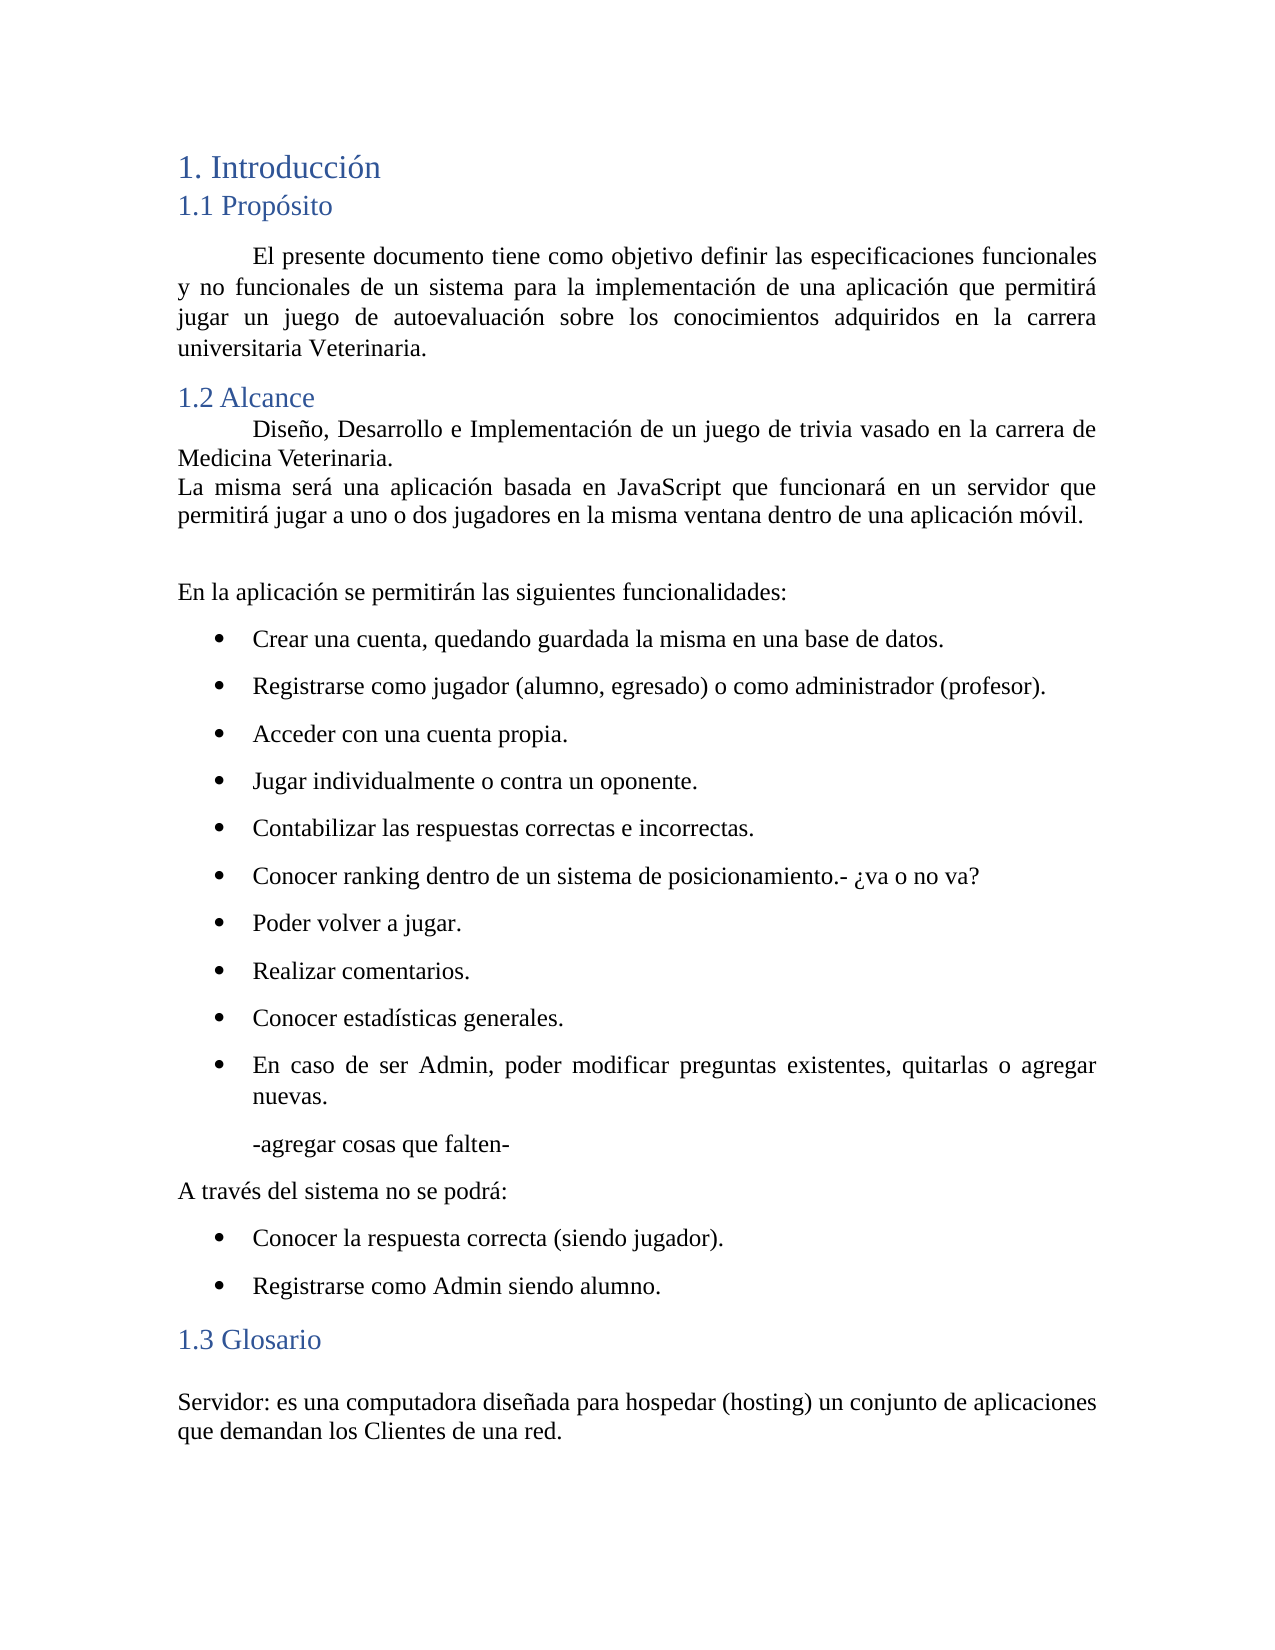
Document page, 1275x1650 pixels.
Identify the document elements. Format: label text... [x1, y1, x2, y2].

list Conocer estadísticas generales. [215, 1003, 1098, 1032]
list Conocer la respuesta correcta (siendo jugador). [215, 1223, 1098, 1252]
subtitle 1.3 Glosario [177, 1322, 1098, 1356]
list Poder volver a jugar. [215, 908, 1098, 937]
text Diseño, Desarrollo e Implementación de un juego de trivia vasado en la carrera de Medicina Veterinaria. [177, 414, 1098, 472]
text El presente documento tiene como objetivo definir las especificaciones funcionales y no funcionales de un sistema para la implementación de una aplicación que permitirá jugar un juego de autoevaluación sobre los conocimientos adquiridos en la carrera universitaria Veterinaria. [177, 241, 1098, 362]
text A través del sistema no se podrá: [177, 1176, 1098, 1205]
text 1.1 Propósito [177, 188, 1098, 222]
list Conocer ranking dentro de un sistema de posicionamiento.- ¿va o no va? [215, 861, 1098, 890]
list Registrarse como jugador (alumno, egresado) o como administrador (profesor). [215, 671, 1098, 700]
list -agregar cosas que falten- [252, 1129, 1098, 1157]
list Registrarse como Admin siendo alumno. [215, 1271, 1098, 1299]
text Servidor: es una computadora diseñada para hospedar (hosting) un conjunto de aplicaciones que demandan los Clientes de una red. [177, 1387, 1098, 1444]
list Acceder con una cuenta propia. [215, 719, 1098, 747]
list Crear una cuenta, quedando guardada la misma en una base de datos. [215, 624, 1098, 653]
list Jugar individualmente o contra un oponente. [215, 766, 1098, 795]
list Realizar comentarios. [215, 956, 1098, 984]
list En caso de ser Admin, poder modificar preguntas existentes, quitarlas o agregar nuevas. [215, 1051, 1098, 1110]
text 1.2 Alcance [177, 381, 1098, 414]
text La misma será una aplicación basada en JavaScript que funcionará en un servidor que permitirá jugar a uno o dos jugadores en la misma ventana dentro de una aplicación móvil. [177, 472, 1098, 529]
subtitle 1. Introducción [177, 148, 1098, 186]
text En la aplicación se permitirán las siguientes funcionalidades: [177, 577, 1098, 605]
list Contabilizar las respuestas correctas e incorrectas. [215, 813, 1098, 842]
